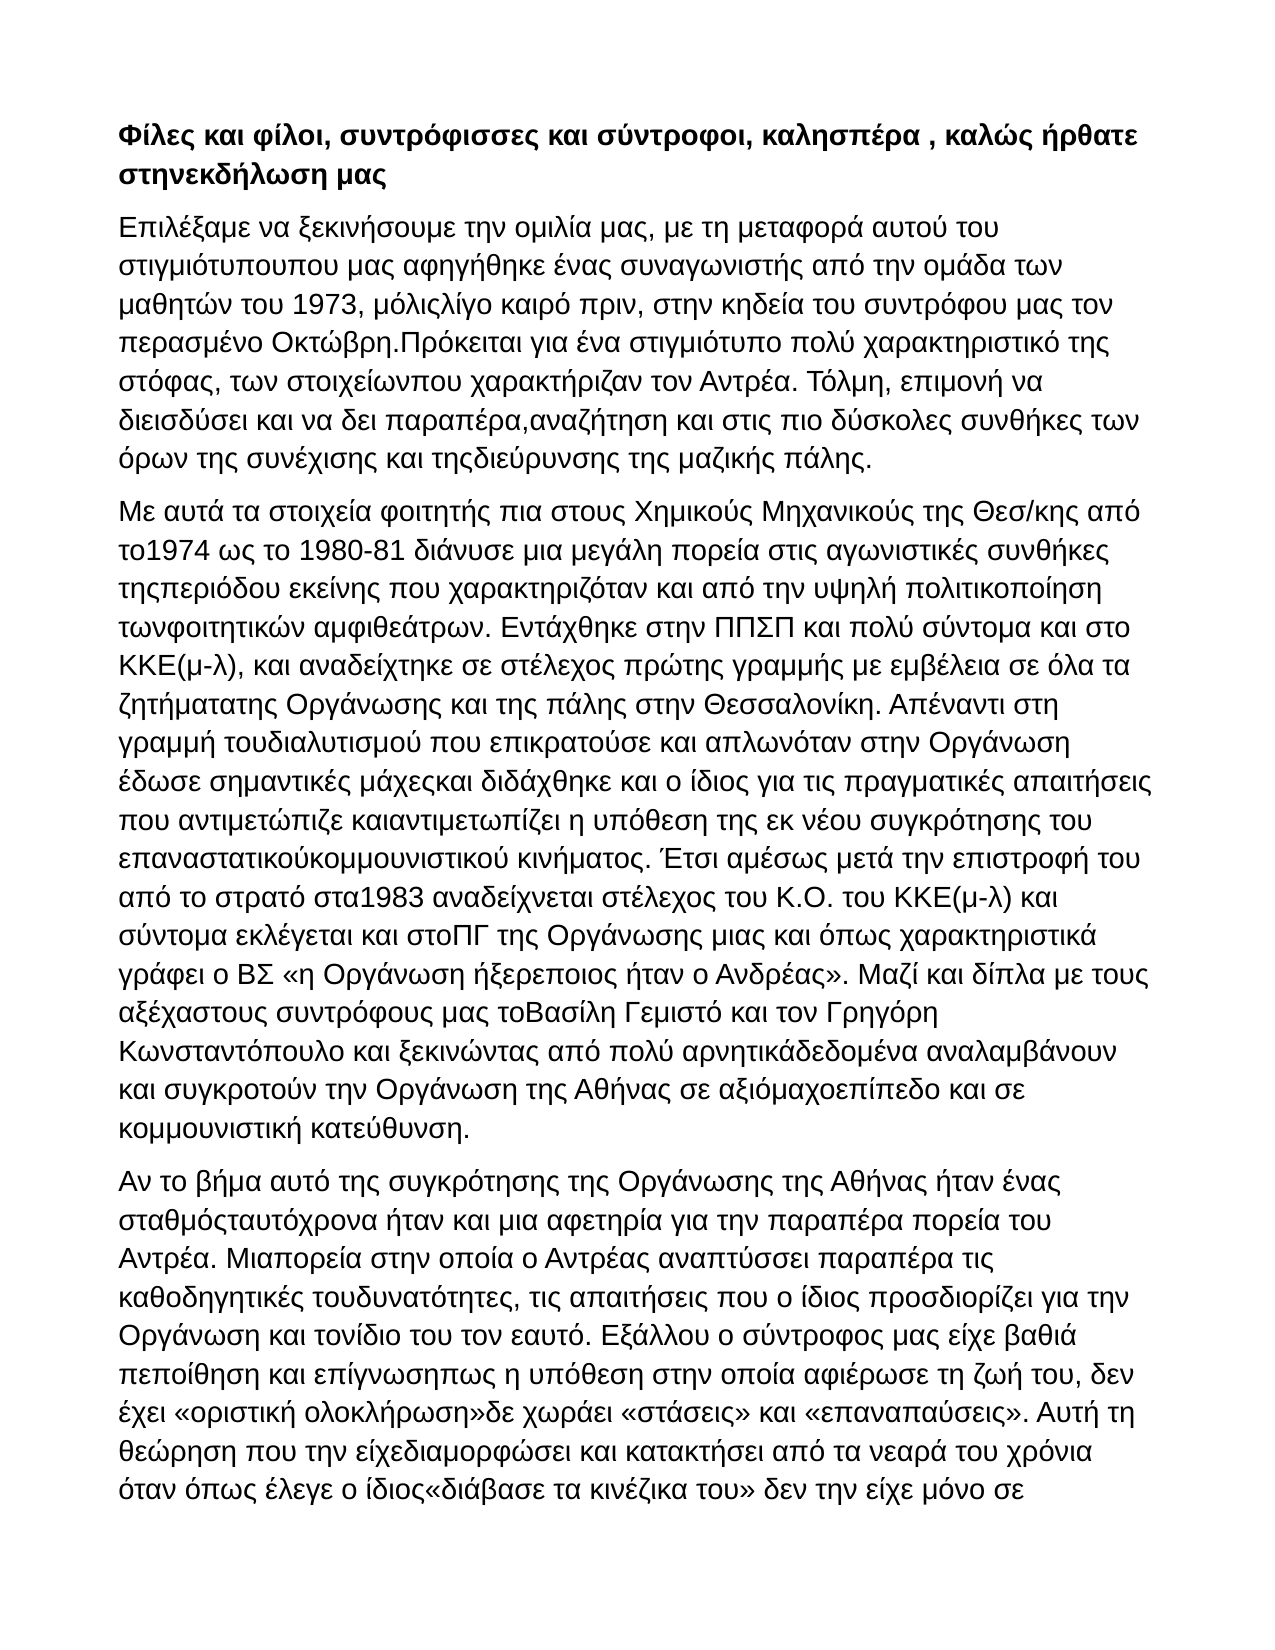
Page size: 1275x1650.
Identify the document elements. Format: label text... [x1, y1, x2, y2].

text Αν το βήμα αυτό της συγκρότησης της Οργάνωσης της Αθήνας ήταν ένας σταθμόςταυτόχρονα ήταν και μια αφετηρία για την παραπέρα πορεία του Αντρέα. Μιαπορεία στην οποία ο Αντρέας αναπτύσσει παραπέρα τις καθοδηγητικές τουδυνατότητες, τις απαιτήσεις που ο ίδιος προσδιορίζει για την Οργάνωση και τονίδιο του τον εαυτό. Εξάλλου ο σύντροφος μας είχε βαθιά πεποίθηση και επίγνωσηπως η υπόθεση στην οποία αφιέρωσε τη ζωή του, δεν έχει «οριστική ολοκλήρωση»δε χωράει «στάσεις» και «επαναπαύσεις». Αυτή τη θεώρηση που την είχεδιαμορφώσει και κατακτήσει από τα νεαρά του χρόνια όταν όπως έλεγε ο ίδιος«διάβασε τα κινέζικα του» δεν την είχε μόνο σε [118, 1164, 1157, 1506]
text Με αυτά τα στοιχεία φοιτητής πια στους Χημικούς Μηχανικούς της Θεσ/κης από το1974 ως το 1980-81 διάνυσε μια μεγάλη πορεία στις αγωνιστικές συνθήκες τηςπεριόδου εκείνης που χαρακτηριζόταν και από την υψηλή πολιτικοποίηση τωνφοιτητικών αμφιθεάτρων. Εντάχθηκε στην ΠΠΣΠ και πολύ σύντομα και στο ΚΚΕ(μ-λ), και αναδείχτηκε σε στέλεχος πρώτης γραμμής με εμβέλεια σε όλα τα ζητήματατης Οργάνωσης και της πάλης στην Θεσσαλονίκη. Απέναντι στη γραμμή τουδιαλυτισμού που επικρατούσε και απλωνόταν στην Οργάνωση έδωσε σημαντικές μάχεςκαι διδάχθηκε και ο ίδιος για τις πραγματικές απαιτήσεις που αντιμετώπιζε καιαντιμετωπίζει η υπόθεση της εκ νέου συγκρότησης του επαναστατικούκομμουνιστικού κινήματος. Έτσι αμέσως μετά την επιστροφή του από το στρατό στα1983 αναδείχνεται στέλεχος του Κ.Ο. του ΚΚΕ(μ-λ) και σύντομα εκλέγεται και στοΠΓ της Οργάνωσης μιας και όπως χαρακτηριστικά γράφει ο ΒΣ «η Οργάνωση ήξερεποιος ήταν ο Ανδρέας». Μαζί και δίπλα με τους αξέχαστους συντρόφους μας τοΒασίλη Γεμιστό και τον Γρηγόρη Κωνσταντόπουλο και ξεκινώντας από πολύ αρνητικάδεδομένα αναλαμβάνουν και συγκροτούν την Οργάνωση της Αθήνας σε αξιόμαχοεπίπεδο και σε κομμουνιστική κατεύθυνση. [118, 494, 1157, 1144]
text Επιλέξαμε να ξεκινήσουμε την ομιλία μας, με τη μεταφορά αυτού του στιγμιότυπουπου μας αφηγήθηκε ένας συναγωνιστής από την ομάδα των μαθητών του 1973, μόλιςλίγο καιρό πριν, στην κηδεία του συντρόφου μας τον περασμένο Οκτώβρη.Πρόκειται για ένα στιγμιότυπο πολύ χαρακτηριστικό της στόφας, των στοιχείωνπου χαρακτήριζαν τον Αντρέα. Τόλμη, επιμονή να διεισδύσει και να δει παραπέρα,αναζήτηση και στις πιο δύσκολες συνθήκες των όρων της συνέχισης και τηςδιεύρυνσης της μαζικής πάλης. [118, 210, 1157, 474]
text Φίλες και φίλοι, συντρόφισσες και σύντροφοι, καλησπέρα , καλώς ήρθατε στηνεκδήλωση μας [118, 118, 1157, 190]
